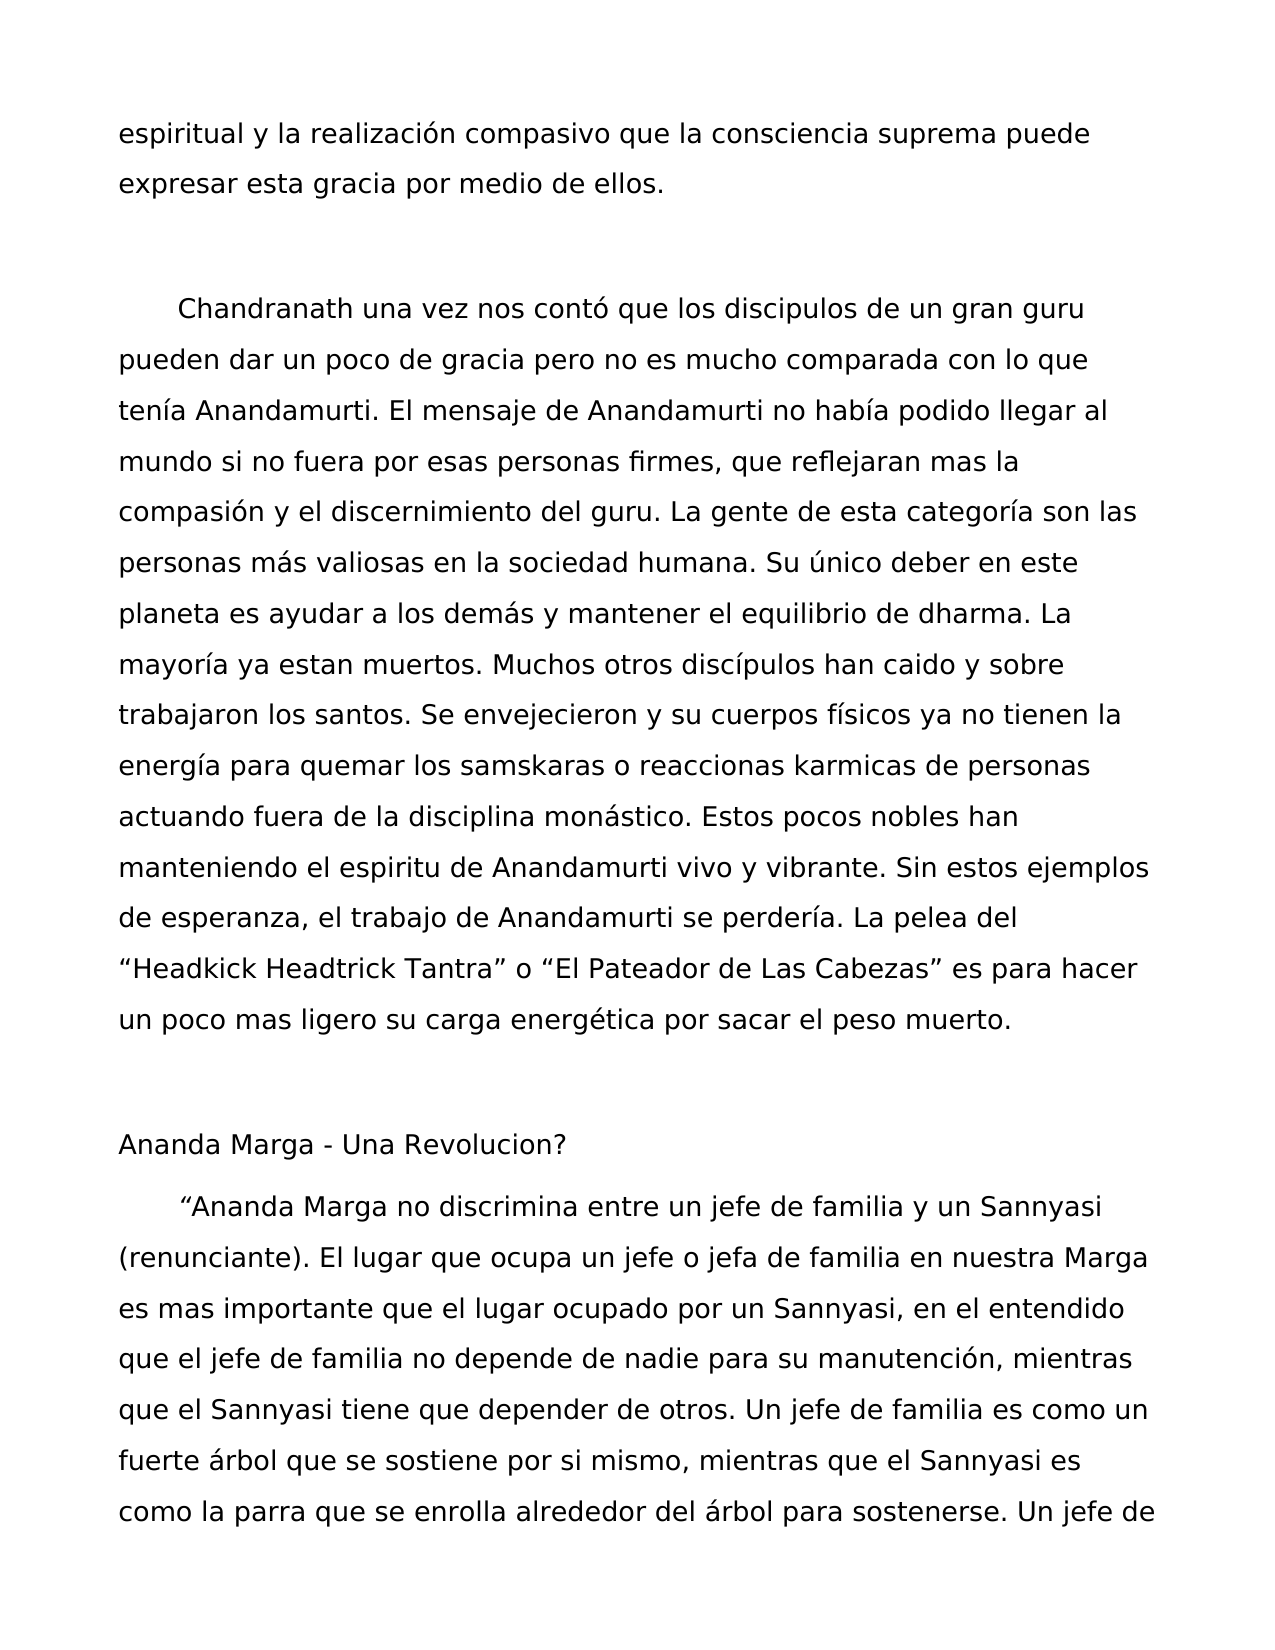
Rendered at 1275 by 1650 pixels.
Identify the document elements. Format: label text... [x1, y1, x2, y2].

text espiritual y la realización compasivo que la consciencia suprema puede expresar esta gracia por medio de ellos. [118, 118, 1157, 200]
subtitle Ananda Marga - Una Revolucion? [118, 1129, 1157, 1161]
text “Ananda Marga no discrimina entre un jefe de familia y un Sannyasi (renunciante). El lugar que ocupa un jefe o jefa de familia en nuestra Marga es mas importante que el lugar ocupado por un Sannyasi, en el entendido que el jefe de familia no depende de nadie para su manutención, mientras que el Sannyasi tiene que depender de otros. Un jefe de familia es como un fuerte árbol que se sostiene por si mismo, mientras que el Sannyasi es como la parra que se enrolla alrededor del árbol para sostenerse. Un jefe de [118, 1192, 1157, 1527]
text Chandranath una vez nos contó que los discipulos de un gran guru pueden dar un poco de gracia pero no es mucho comparada con lo que tenía Anandamurti. El mensaje de Anandamurti no había podido llegar al mundo si no fuera por esas personas firmes, que reflejaran mas la compasión y el discernimiento del guru. La gente de esta categoría son las personas más valiosas en la sociedad humana. Su único deber en este planeta es ayudar a los demás y mantener el equilibrio de dharma. La mayoría ya estan muertos. Muchos otros discípulos han caido y sobre trabajaron los santos. Se envejecieron y su cuerpos físicos ya no tienen la energía para quemar los samskaras o reaccionas karmicas de personas actuando fuera de la disciplina monástico. Estos pocos nobles han manteniendo el espiritu de Anandamurti vivo y vibrante. Sin estos ejemplos de esperanza, el trabajo de Anandamurti se perdería. La pelea del “Headkick Headtrick Tantra” o “El Pateador de Las Cabezas” es para hacer un poco mas ligero su carga energética por sacar el peso muerto. [118, 294, 1157, 1036]
